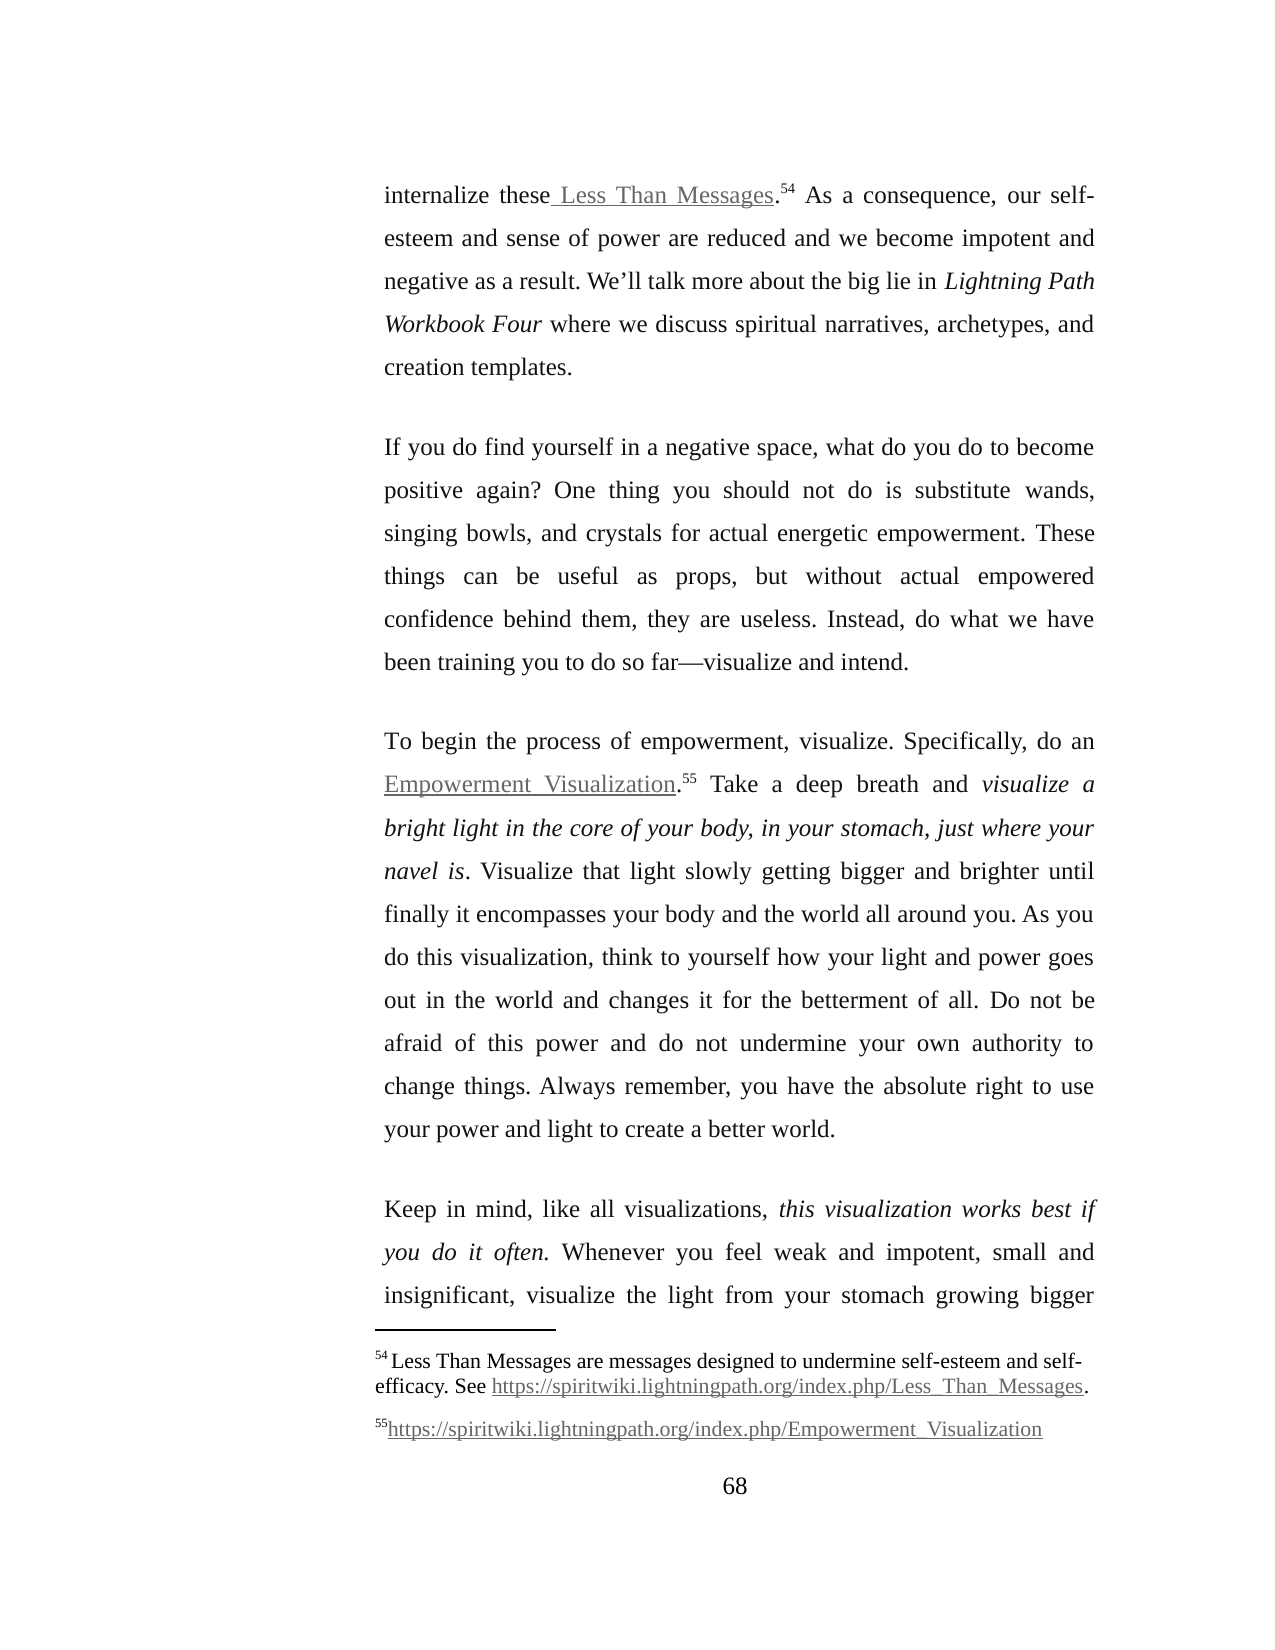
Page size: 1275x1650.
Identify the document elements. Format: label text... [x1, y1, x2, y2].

text To begin the process of empowerment, visualize. Specifically, do an Empowerment Visualization. Take a deep breath and visualize a bright light in the core of your body, in your stomach, just where your navel is. Visualize that light slowly getting bigger and brighter until finally it encompasses your body and the world all around you. As you do this visualization, think to yourself how your light and power goes out in the world and changes it for the betterment of all. Do not be afraid of this power and do not undermine your own authority to change things. Always remember, you have the absolute right to use your power and light to create a better world. [384, 726, 1095, 1143]
text internalize these Less Than Messages. As a consequence, our self-esteem and sense of power are reduced and we become impotent and negative as a result. We’ll talk more about the big lie in Lightning Path Workbook Four where we discuss spiritual narratives, archetypes, and creation templates. [384, 180, 1095, 381]
text Keep in mind, like all visualizations, this visualization works best if you do it often. Whenever you feel weak and impotent, small and insignificant, visualize the light from your stomach growing bigger [384, 1194, 1095, 1309]
text If you do find yourself in a negative space, what do you do to become positive again? One thing you should not do is substitute wands, singing bowls, and crystals for actual energetic empowerment. These things can be useful as props, but without actual empowered confidence behind them, they are useless. Instead, do what we have been training you to do so far—visualize and intend. [384, 432, 1095, 676]
